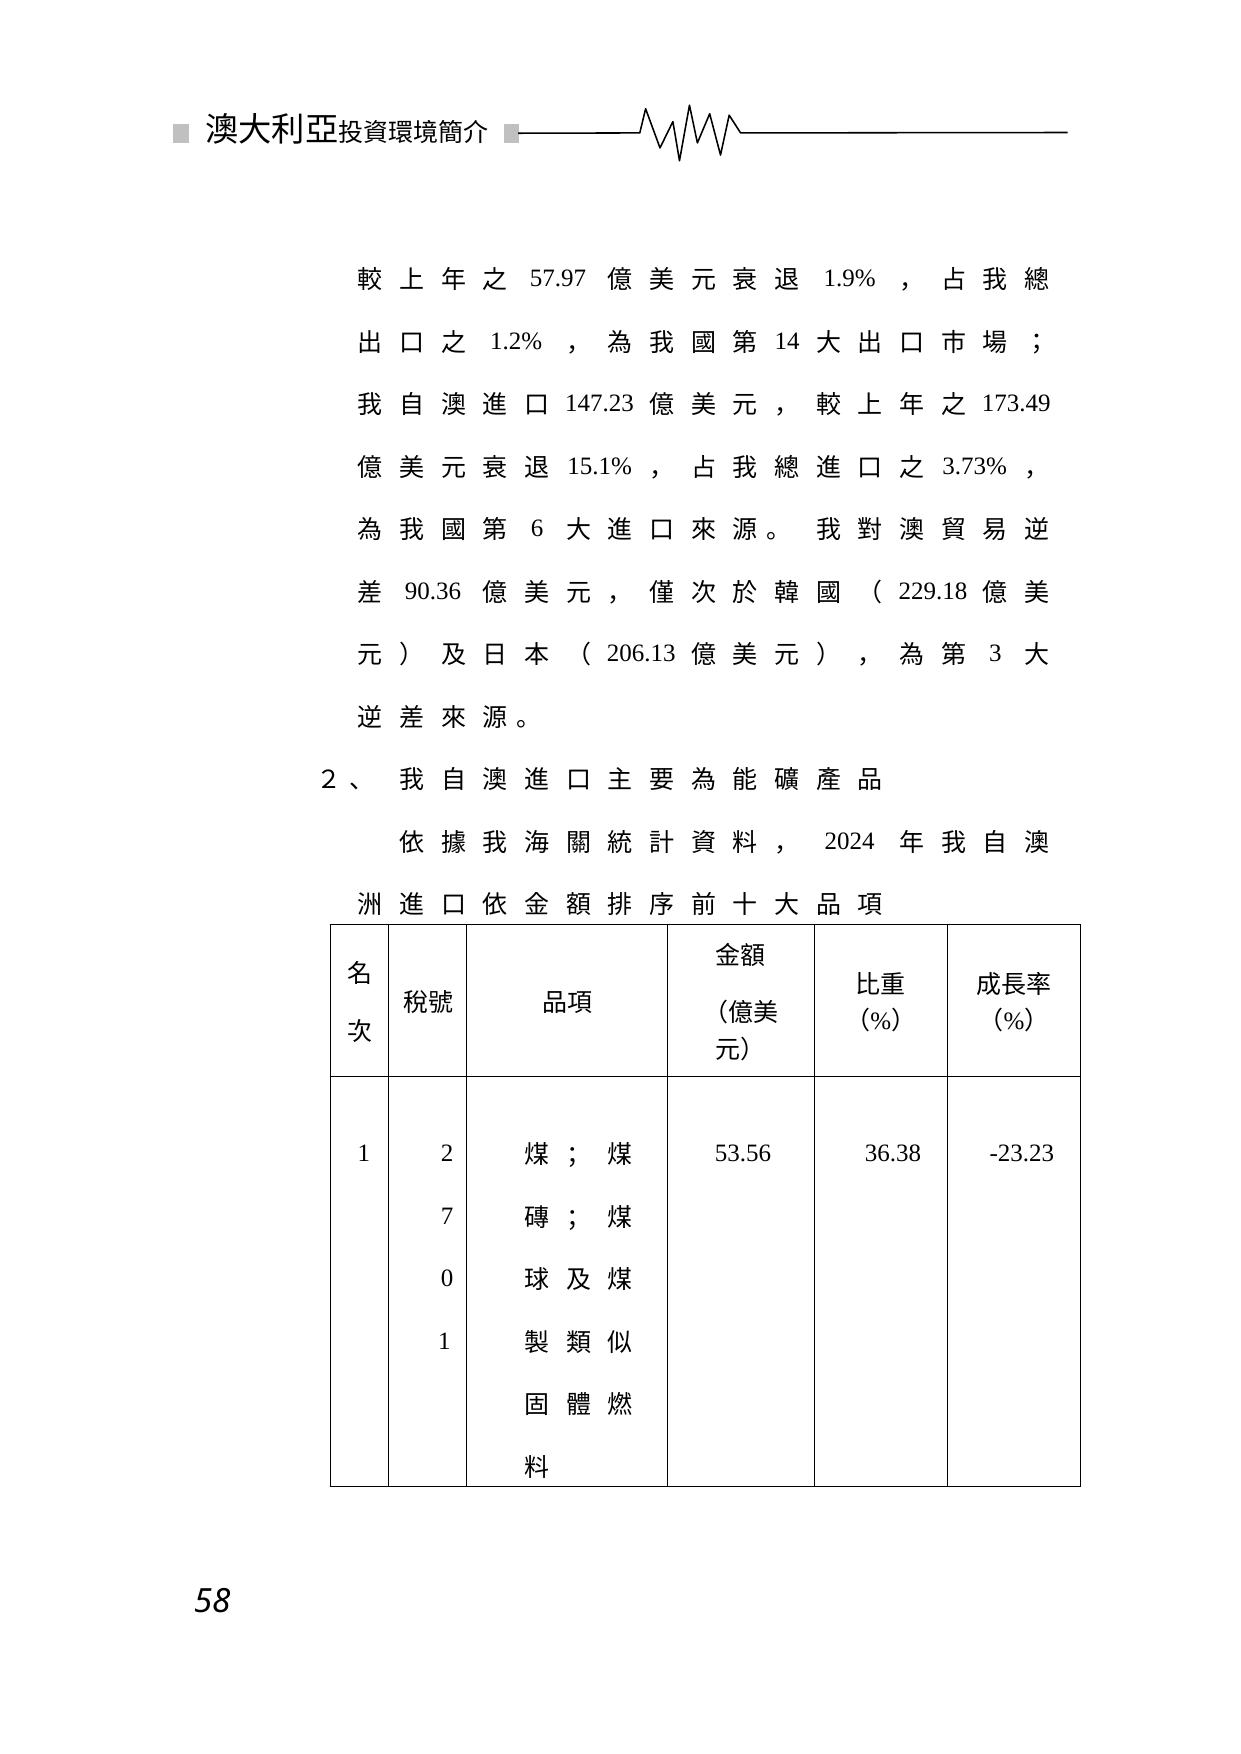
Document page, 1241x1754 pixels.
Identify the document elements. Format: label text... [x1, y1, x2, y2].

table_header 品項 [467, 925, 667, 1076]
table_header 成長率（%） [948, 925, 1080, 1076]
table_cell 53.56 [668, 1077, 814, 1486]
table_cell 1 [331, 1077, 388, 1486]
table_header 金額 （億美元） [668, 925, 814, 1076]
table_cell 煤；煤磚；煤球及煤製類似固體燃料 [467, 1077, 667, 1486]
table_header 比重（%） [815, 925, 947, 1076]
table_header 稅號 [389, 925, 466, 1076]
table_cell 36.38 [815, 1077, 947, 1486]
text ２、我自澳進口主要為能礦產品 [281, 736, 1058, 799]
text 依據我海關統計資料，2024年我自澳洲進口依金額排序前十大品項 [330, 799, 1058, 924]
table_cell -23.23 [948, 1077, 1080, 1486]
table_header 名 次 [331, 925, 388, 1076]
table_cell 2701 [389, 1077, 466, 1486]
text 較上年之57.97億美元衰退1.9%，占我總出口之1.2%，為我國第14大出口市場；我自澳進口147.23億美元，較上年之173.49億美元衰退15.1%，占我總進口之3.73%，為我國第6大進口來源。我對澳貿易逆差90.36億美元，僅次於韓國（229.18億美元）及日本（206.13億美元），為第3大逆差來源。 [330, 236, 1058, 736]
